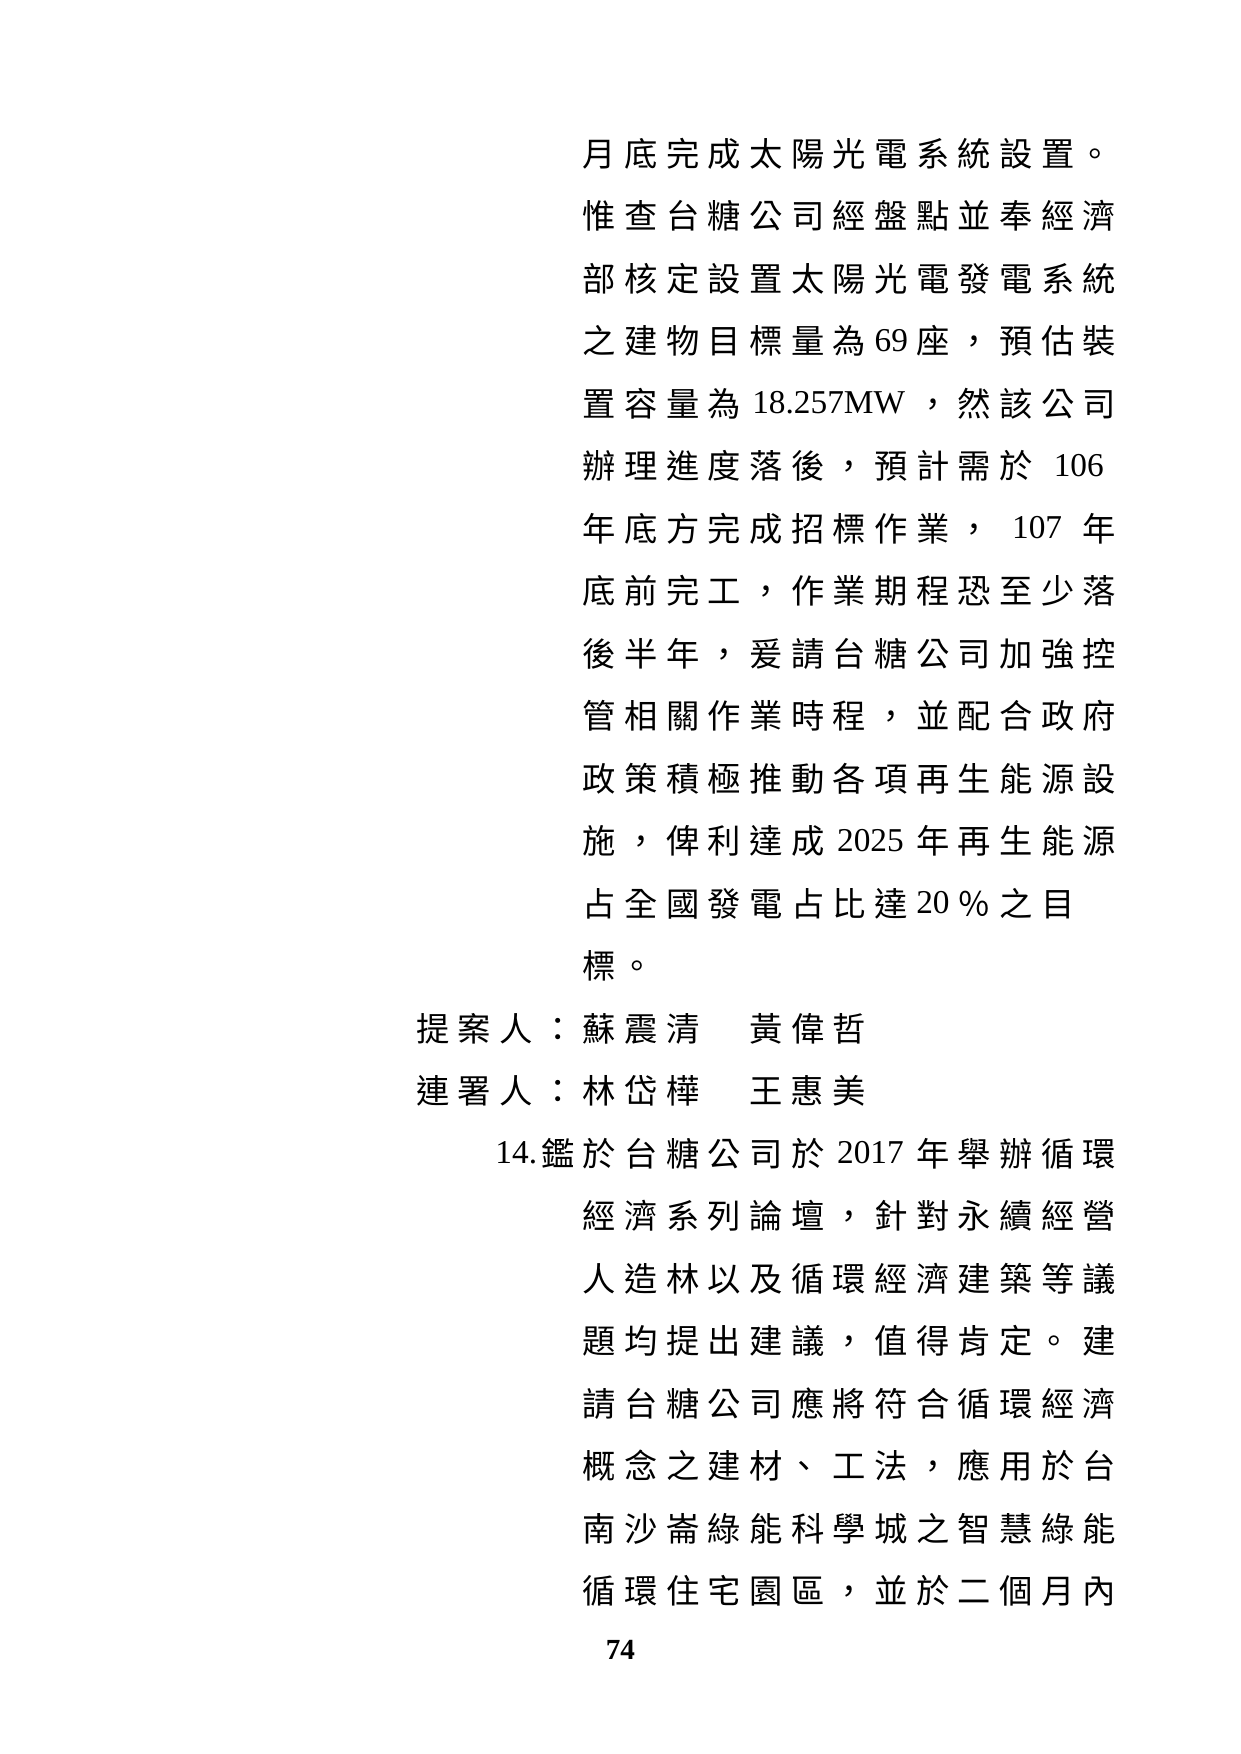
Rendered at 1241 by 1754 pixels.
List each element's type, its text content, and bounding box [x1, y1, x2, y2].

text 連署人：林岱樺 王惠美 [397, 1048, 1120, 1110]
list 鑑於台糖公司於2017年舉辦循環經濟系列論壇，針對永續經營人造林以及循環經濟建築等議題均提出建議，值得肯定。建請台糖公司應將符合循環經濟概念之建材、工法，應用於台南沙崙綠能科學城之智慧綠能循環住宅園區，並於二個月內 [474, 1110, 1120, 1610]
list 月底完成太陽光電系統設置。惟查台糖公司經盤點並奉經濟部核定設置太陽光電發電系統之建物目標量為69座，預估裝置容量為18.257MW，然該公司辦理進度落後，預計需於106年底方完成招標作業，107年底前完工，作業期程恐至少落後半年，爰請台糖公司加強控管相關作業時程，並配合政府政策積極推動各項再生能源設施，俾利達成2025年再生能源占全國發電占比達20％之目標。 [474, 110, 1120, 985]
text 提案人：蘇震清 黃偉哲 [397, 985, 1120, 1048]
